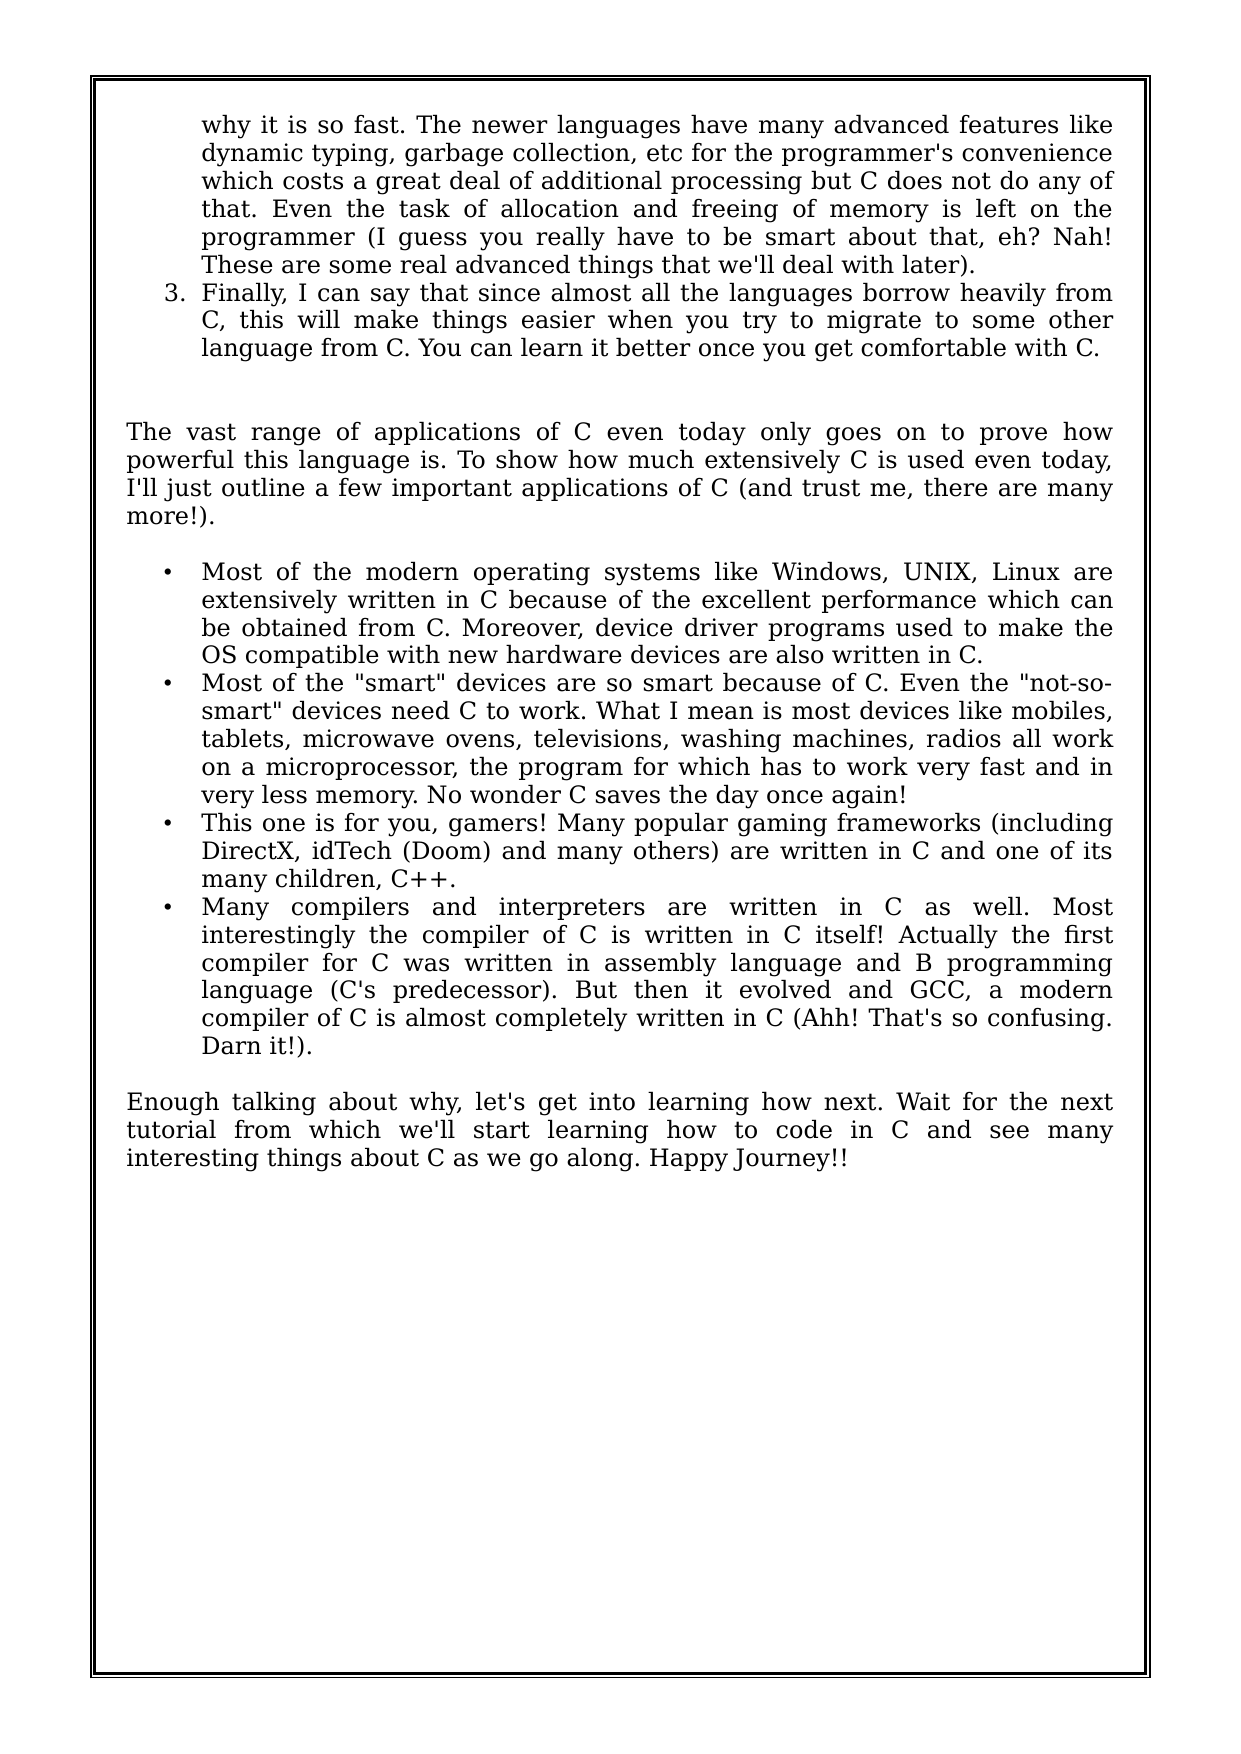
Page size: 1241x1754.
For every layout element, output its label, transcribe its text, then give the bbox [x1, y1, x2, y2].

text Enough talking about why, let's get into learning how next. Wait for the next tutorial from which we'll start learning how to code in C and see many interesting things about C as we go along. Happy Journey!! [126, 1088, 1114, 1172]
list why it is so fast. The newer languages have many advanced features like dynamic typing, garbage collection, etc for the programmer's convenience which costs a great deal of additional processing but C does not do any of that. Even the task of allocation and freeing of memory is left on the programmer (I guess you really have to be smart about that, eh? Nah! These are some real advanced things that we'll deal with later). [164, 111, 1114, 279]
text The vast range of applications of C even today only goes on to prove how powerful this language is. To show how much extensively C is used even today, I'll just outline a few important applications of C (and trust me, there are many more!). [126, 418, 1114, 530]
list Most of the "smart" devices are so smart because of C. Even the "not-so-smart" devices need C to work. What I mean is most devices like mobiles, tablets, microwave ovens, televisions, washing machines, radios all work on a microprocessor, the program for which has to work very fast and in very less memory. No wonder C saves the day once again! [164, 669, 1114, 809]
list Finally, I can say that since almost all the languages borrow heavily from C, this will make things easier when you try to migrate to some other language from C. You can learn it better once you get comfortable with C. [164, 279, 1114, 362]
list Most of the modern operating systems like Windows, UNIX, Linux are extensively written in C because of the excellent performance which can be obtained from C. Moreover, device driver programs used to make the OS compatible with new hardware devices are also written in C. [164, 558, 1114, 669]
list This one is for you, gamers! Many popular gaming frameworks (including DirectX, idTech (Doom) and many others) are written in C and one of its many children, C++. [164, 809, 1114, 893]
list Many compilers and interpreters are written in C as well. Most interestingly the compiler of C is written in C itself! Actually the first compiler for C was written in assembly language and B programming language (C's predecessor). But then it evolved and GCC, a modern compiler of C is almost completely written in C (Ahh! That's so confusing. Darn it!). [164, 893, 1114, 1060]
